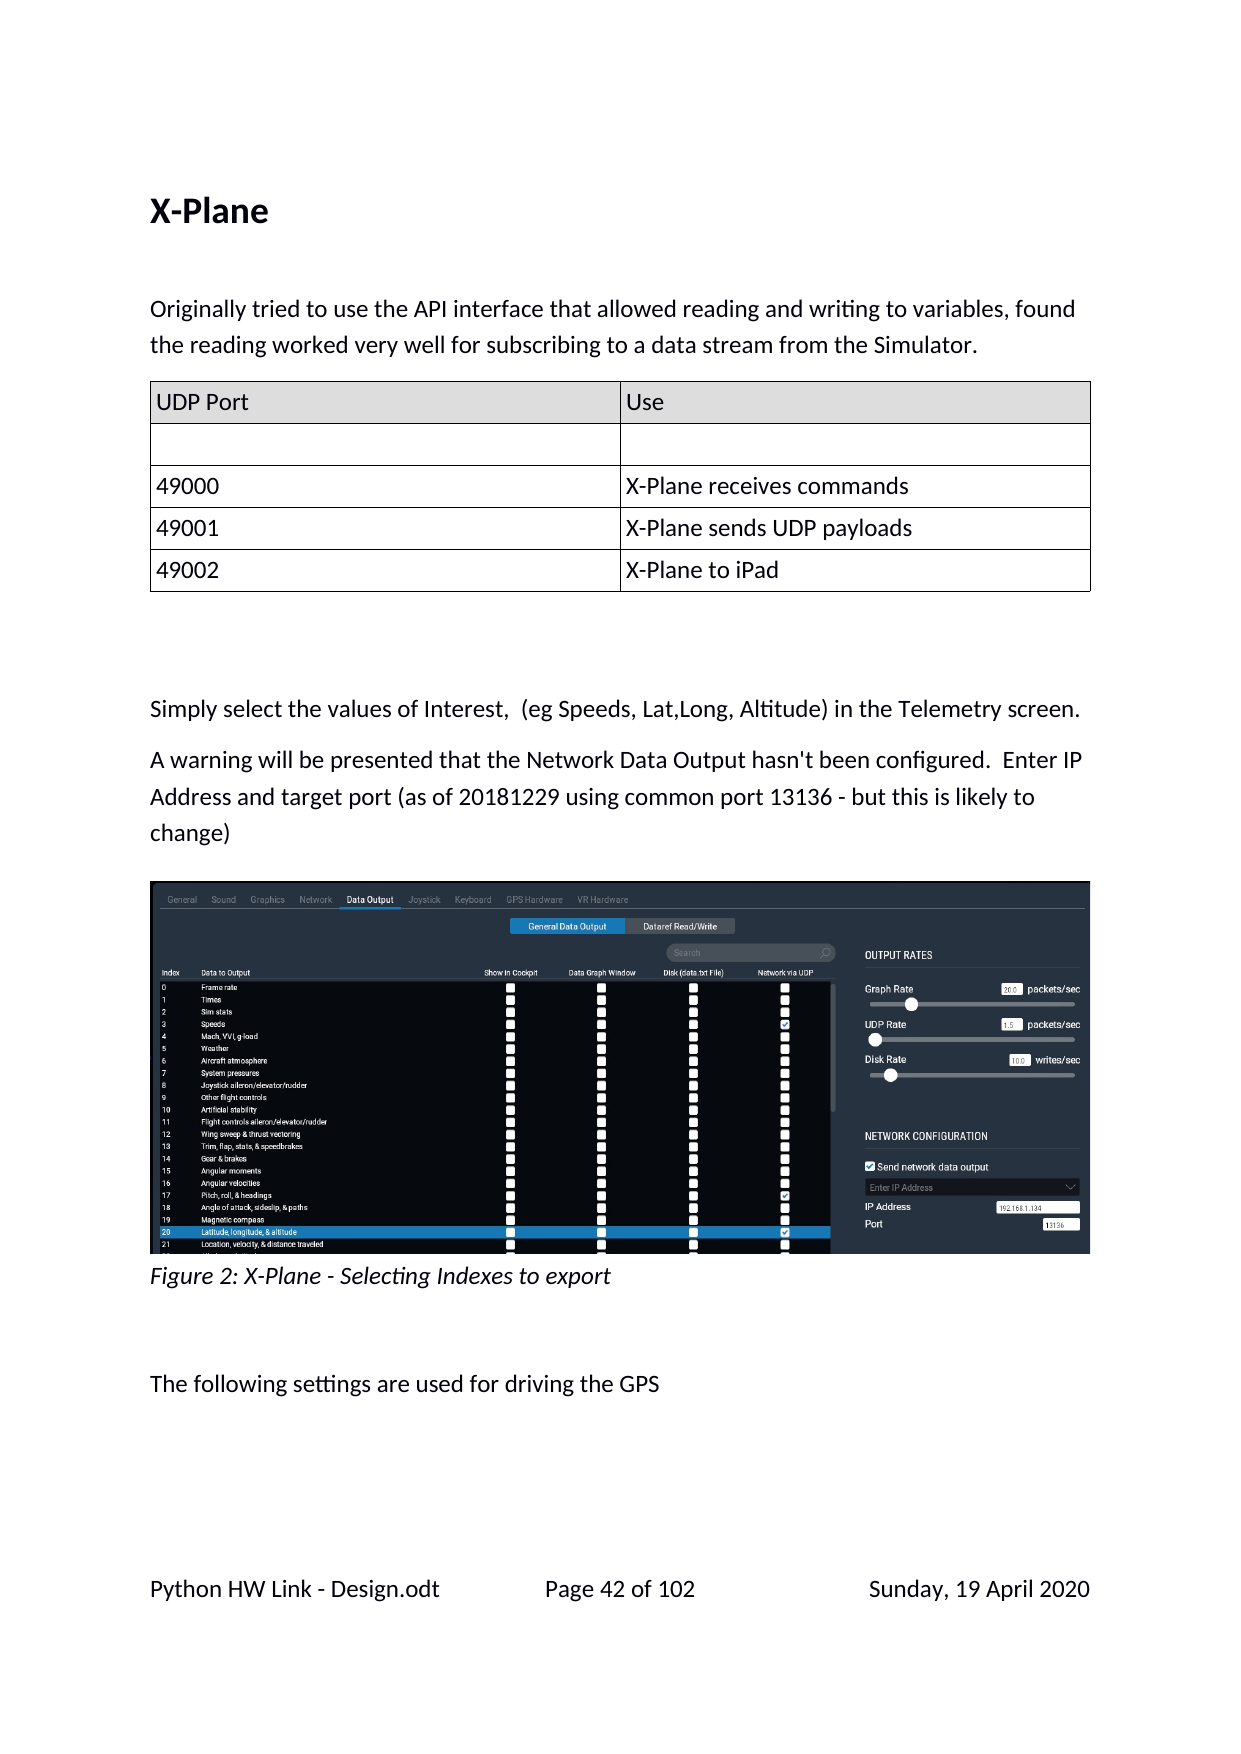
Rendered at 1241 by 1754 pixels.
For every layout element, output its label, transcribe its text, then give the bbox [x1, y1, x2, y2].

picture [150, 881, 1091, 1254]
table_header UDP Port [151, 382, 620, 423]
table_cell 49001 [151, 508, 620, 549]
table_cell 49002 [151, 550, 620, 591]
table_cell [151, 424, 620, 465]
text The following settings are used for driving the GPS [150, 1369, 1090, 1399]
table_cell X-Plane to iPad [621, 550, 1090, 591]
text Simply select the values of Interest, (eg Speeds, Lat,Long, Altitude) in the Telemetry screen. [150, 693, 1090, 724]
text Figure 2: X-Plane - Selecting Indexes to export [150, 1254, 1090, 1291]
table_cell X-Plane receives commands [621, 466, 1090, 507]
text Originally tried to use the API interface that allowed reading and writing to variables, found the reading worked very well for subscribing to a data stream from the Simulator. [150, 293, 1090, 360]
table_cell [621, 424, 1090, 465]
table_header Use [621, 382, 1090, 423]
text A warning will be presented that the Network Data Output hasn't been configured. Enter IP Address and target port (as of 20181229 using common port 13136 - but this is likely to change) [150, 744, 1090, 848]
subtitle X-Plane [150, 187, 1090, 233]
table_cell 49000 [151, 466, 620, 507]
table_cell X-Plane sends UDP payloads [621, 508, 1090, 549]
